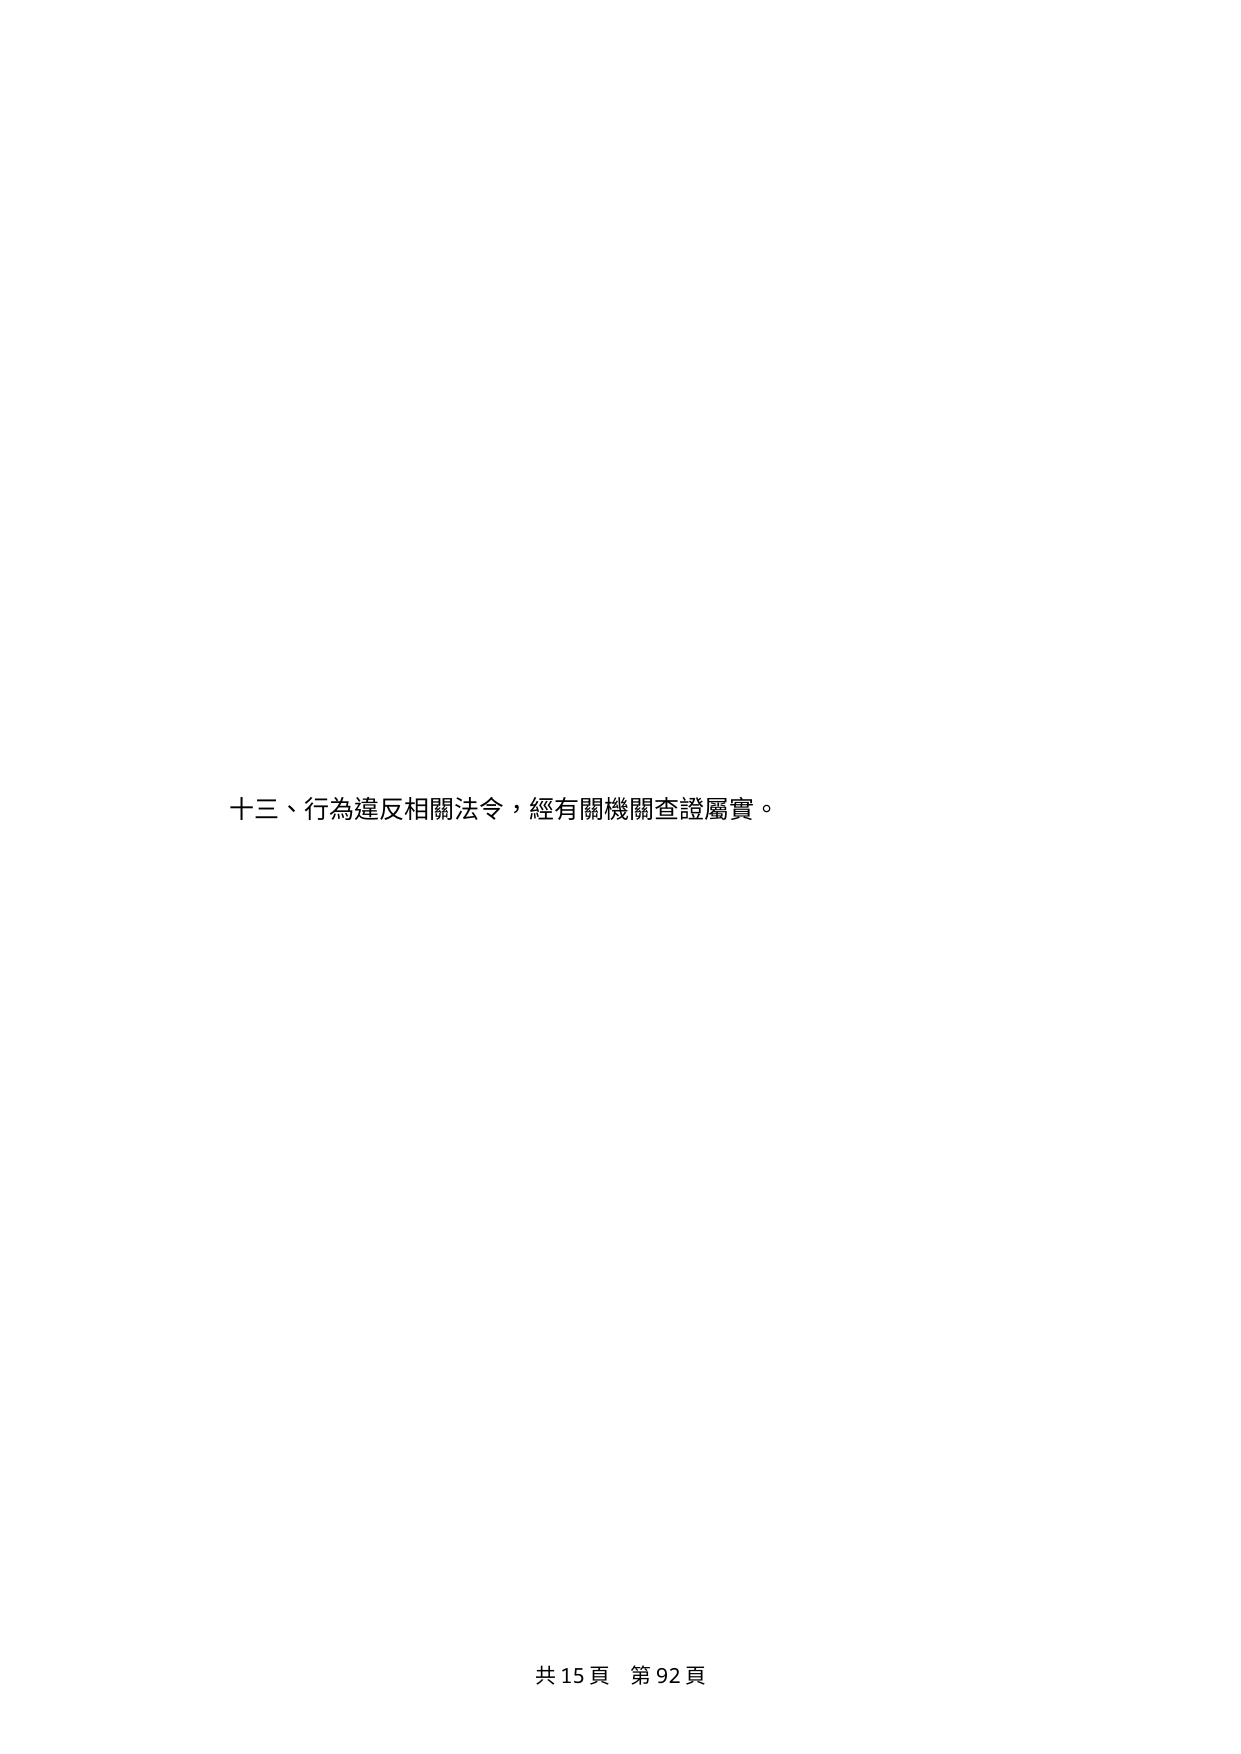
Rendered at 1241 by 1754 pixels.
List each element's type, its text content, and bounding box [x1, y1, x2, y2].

text 十三、行為違反相關法令，經有關機關查證屬實。 [118, 766, 1122, 828]
